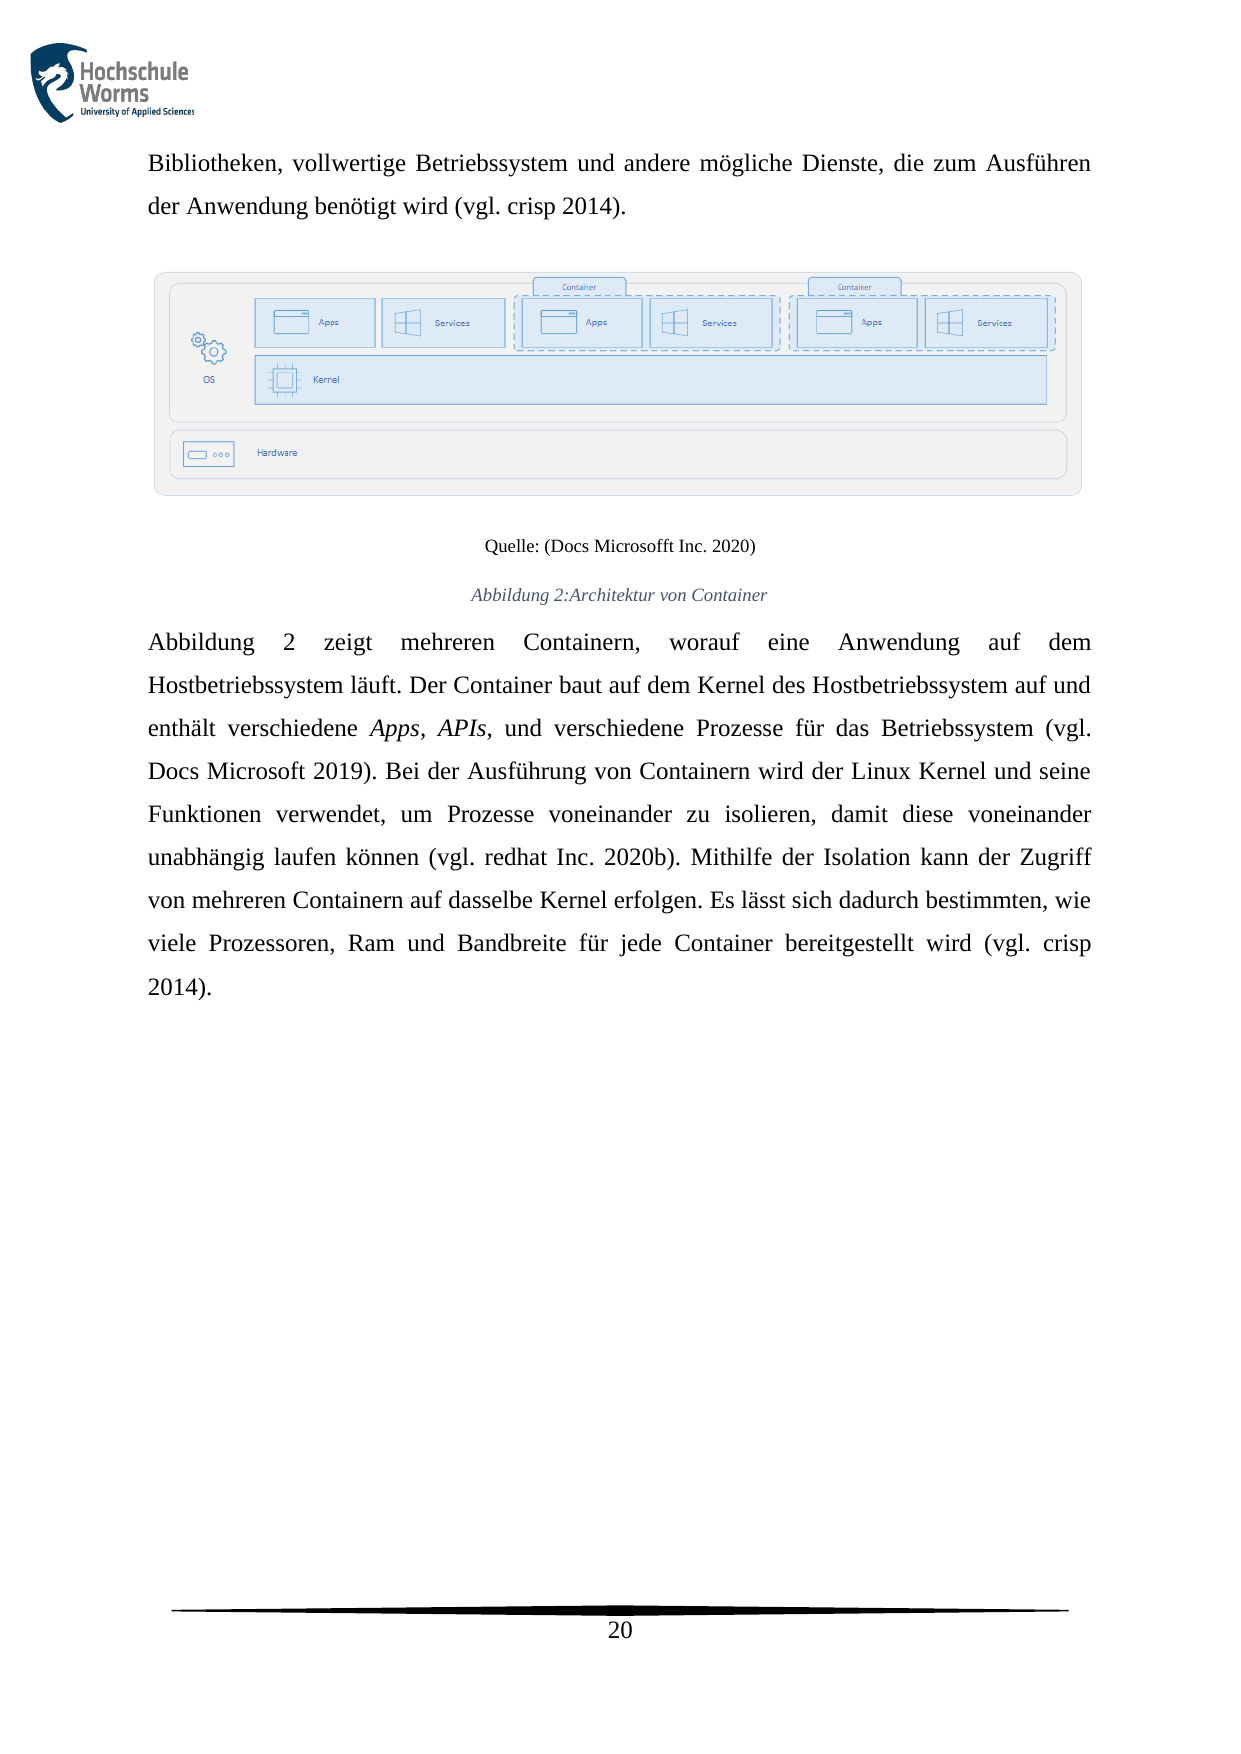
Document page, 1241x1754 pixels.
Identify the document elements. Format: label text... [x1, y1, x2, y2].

text Bibliotheken, vollwertige Betriebssystem und andere mögliche Dienste, die zum Ausführen der Anwendung benötigt wird (vgl. crisp 2014). [148, 148, 1092, 219]
text Abbildung 2:Architektur von Container [148, 584, 1092, 606]
text Abbildung 2 zeigt mehreren Containern, worauf eine Anwendung auf dem Hostbetriebssystem läuft. Der Container baut auf dem Kernel des Hostbetriebssystem auf und enthält verschiedene Apps, APIs, und verschiedene Prozesse für das Betriebssystem (vgl. Docs Microsoft 2019). Bei der Ausführung von Containern wird der Linux Kernel und seine Funktionen verwendet, um Prozesse voneinander zu isolieren, damit diese voneinander unabhängig laufen können (vgl. redhat Inc. 2020b). Mithilfe der Isolation kann der Zugriff von mehreren Containern auf dasselbe Kernel erfolgen. Es lässt sich dadurch bestimmten, wie viele Prozessoren, Ram und Bandbreite für jede Container bereitgestellt wird (vgl. crisp 2014). [148, 627, 1092, 1000]
text Quelle: (Docs Microsofft Inc. 2020) [148, 535, 1092, 557]
